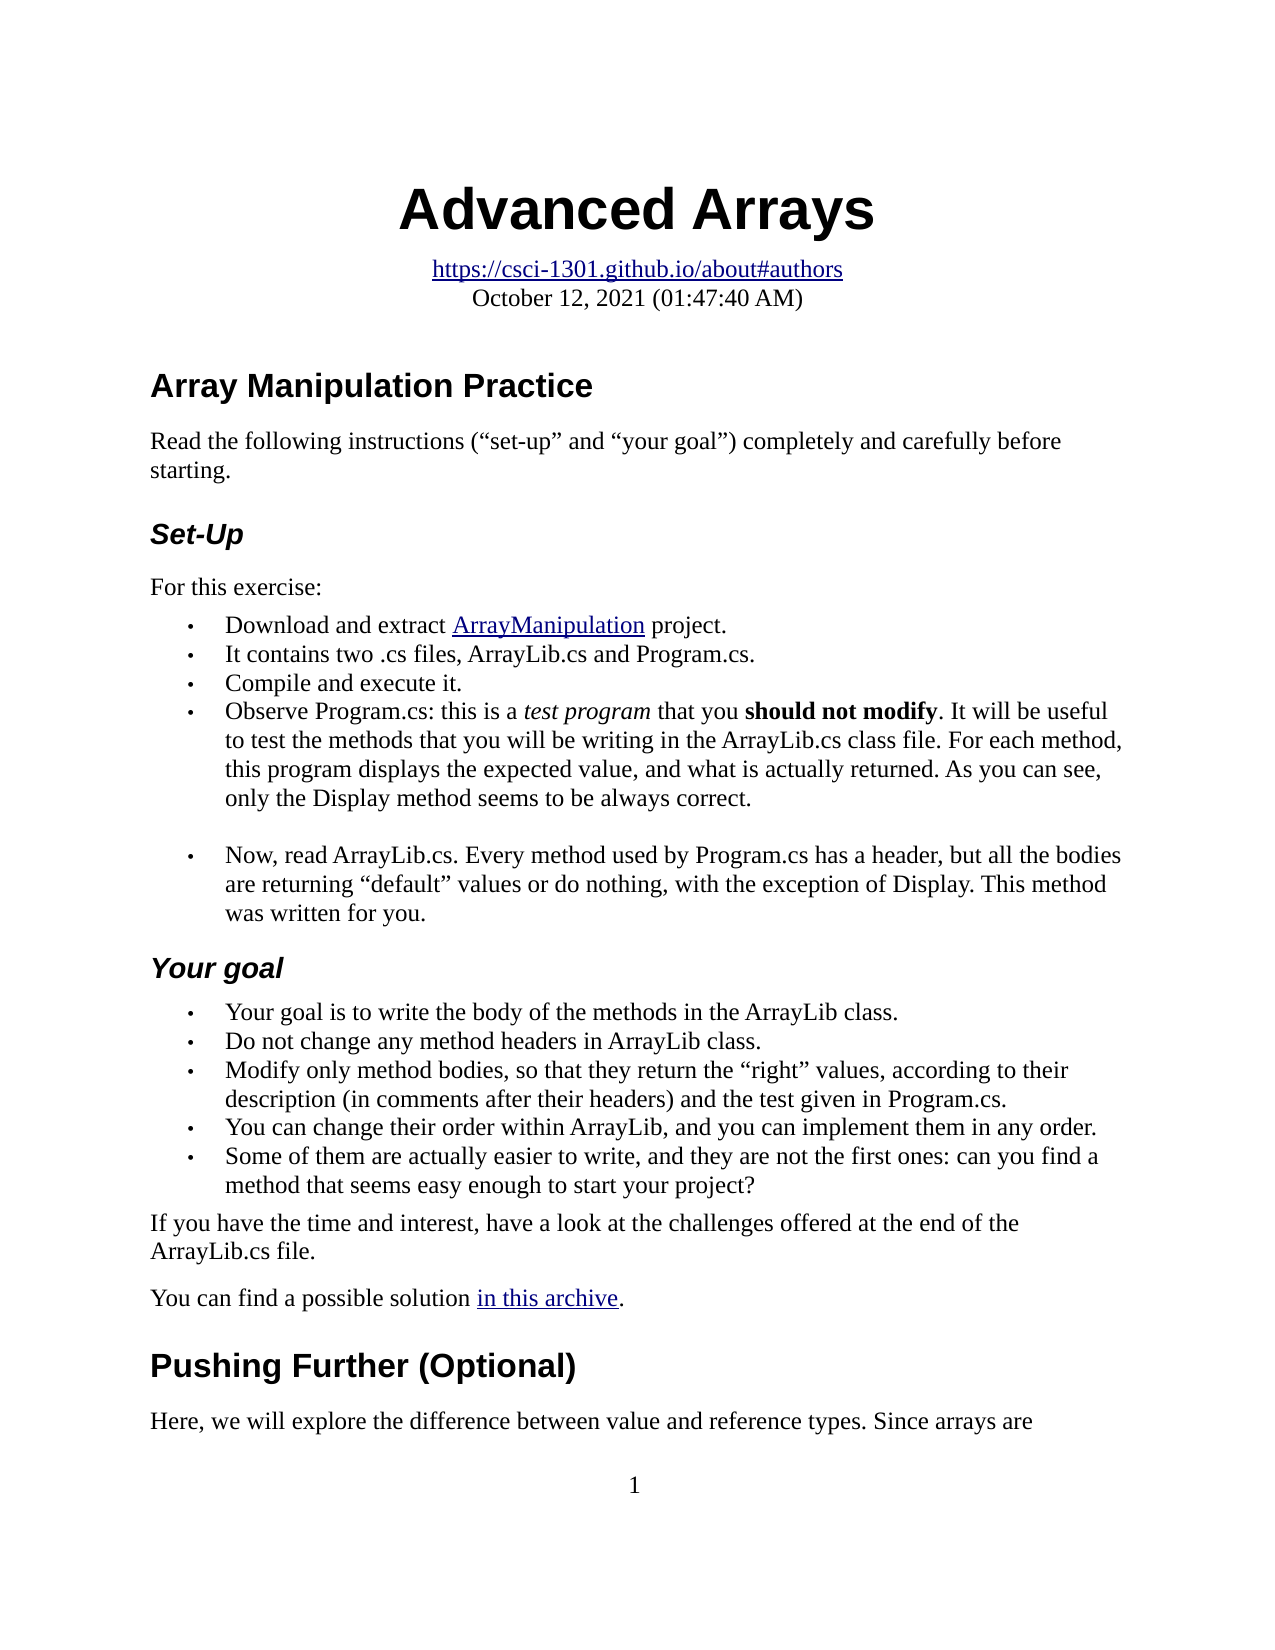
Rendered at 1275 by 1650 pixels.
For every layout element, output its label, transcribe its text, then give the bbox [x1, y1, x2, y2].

text You can find a possible solution in this archive. [150, 1283, 1125, 1312]
list Download and extract ArrayManipulation project. [187, 610, 1125, 639]
subtitle Set-Up [150, 517, 1125, 551]
subtitle Your goal [150, 951, 1125, 985]
text https://csci-1301.github.io/about#authors [150, 254, 1125, 283]
list Some of them are actually easier to write, and they are not the first ones: can you find a method that seems easy enough to start your project? [187, 1141, 1125, 1199]
list It contains two .cs files, ArrayLib.cs and Program.cs. [187, 639, 1125, 668]
text October 12, 2021 (01:47:40 AM) [150, 283, 1125, 312]
text Read the following instructions (“set-up” and “your goal”) completely and carefully before starting. [150, 426, 1125, 483]
list Your goal is to write the body of the methods in the ArrayLib class. [187, 997, 1125, 1026]
subtitle Pushing Further (Optional) [150, 1346, 1125, 1384]
list Compile and execute it. [187, 668, 1125, 696]
title Advanced Arrays [150, 175, 1125, 242]
text If you have the time and interest, have a look at the challenges offered at the end of the ArrayLib.cs file. [150, 1208, 1125, 1265]
text Here, we will explore the difference between value and reference types. Since arrays are [150, 1406, 1125, 1434]
list Do not change any method headers in ArrayLib class. [187, 1026, 1125, 1055]
subtitle Array Manipulation Practice [150, 366, 1125, 404]
list Observe Program.cs: this is a test program that you should not modify. It will be useful to test the methods that you will be writing in the ArrayLib.cs class file. For each method, this program displays the expected value, and what is actually returned. As you can see, only the Display method seems to be always correct. [187, 696, 1125, 840]
list You can change their order within ArrayLib, and you can implement them in any order. [187, 1112, 1125, 1141]
text For this exercise: [150, 572, 1125, 601]
list Now, read ArrayLib.cs. Every method used by Program.cs has a header, but all the bodies are returning “default” values or do nothing, with the exception of Display. This method was written for you. [187, 840, 1125, 926]
list Modify only method bodies, so that they return the “right” values, according to their description (in comments after their headers) and the test given in Program.cs. [187, 1055, 1125, 1112]
